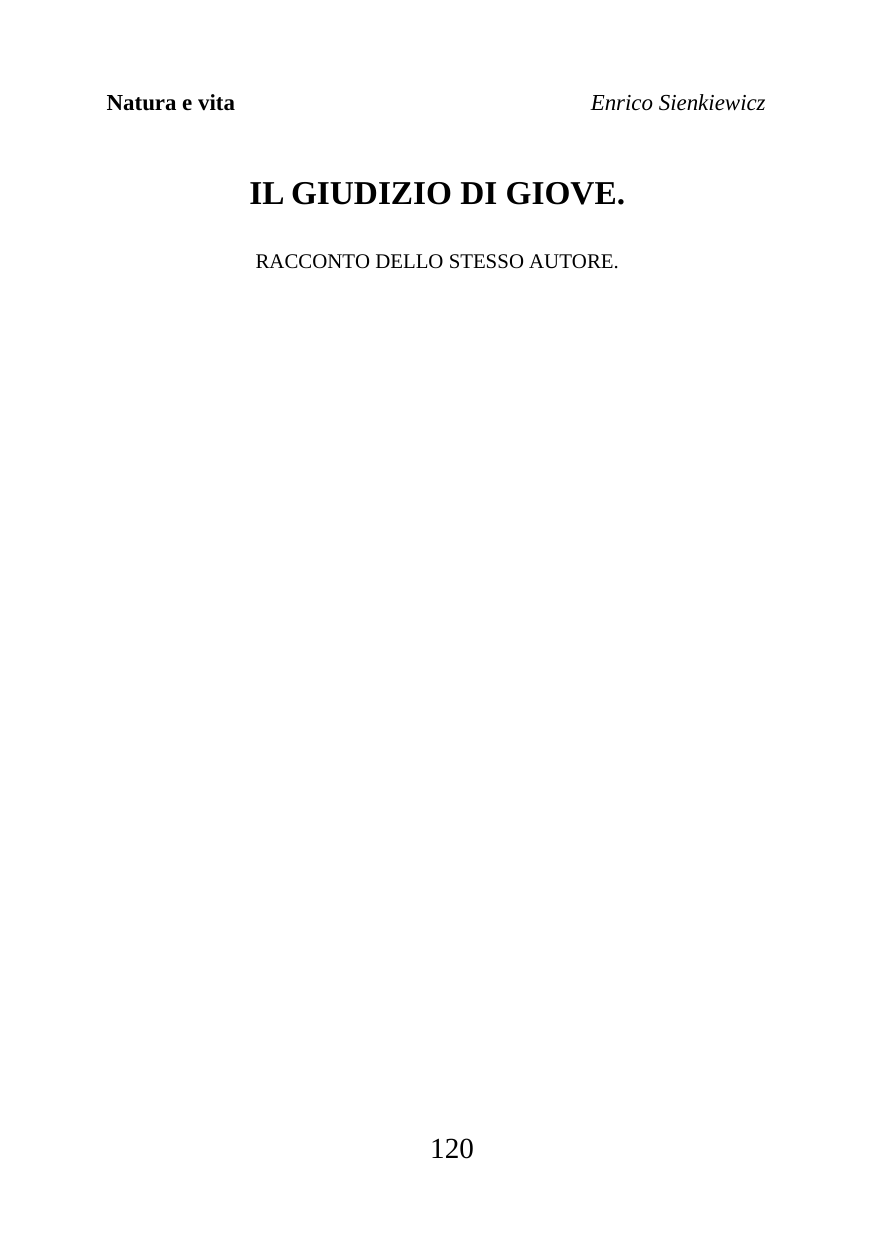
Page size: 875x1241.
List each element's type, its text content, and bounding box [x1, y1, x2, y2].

subtitle IL GIUDIZIO DI GIOVE. [106, 173, 768, 212]
text RACCONTO DELLO STESSO AUTORE. [106, 249, 768, 273]
